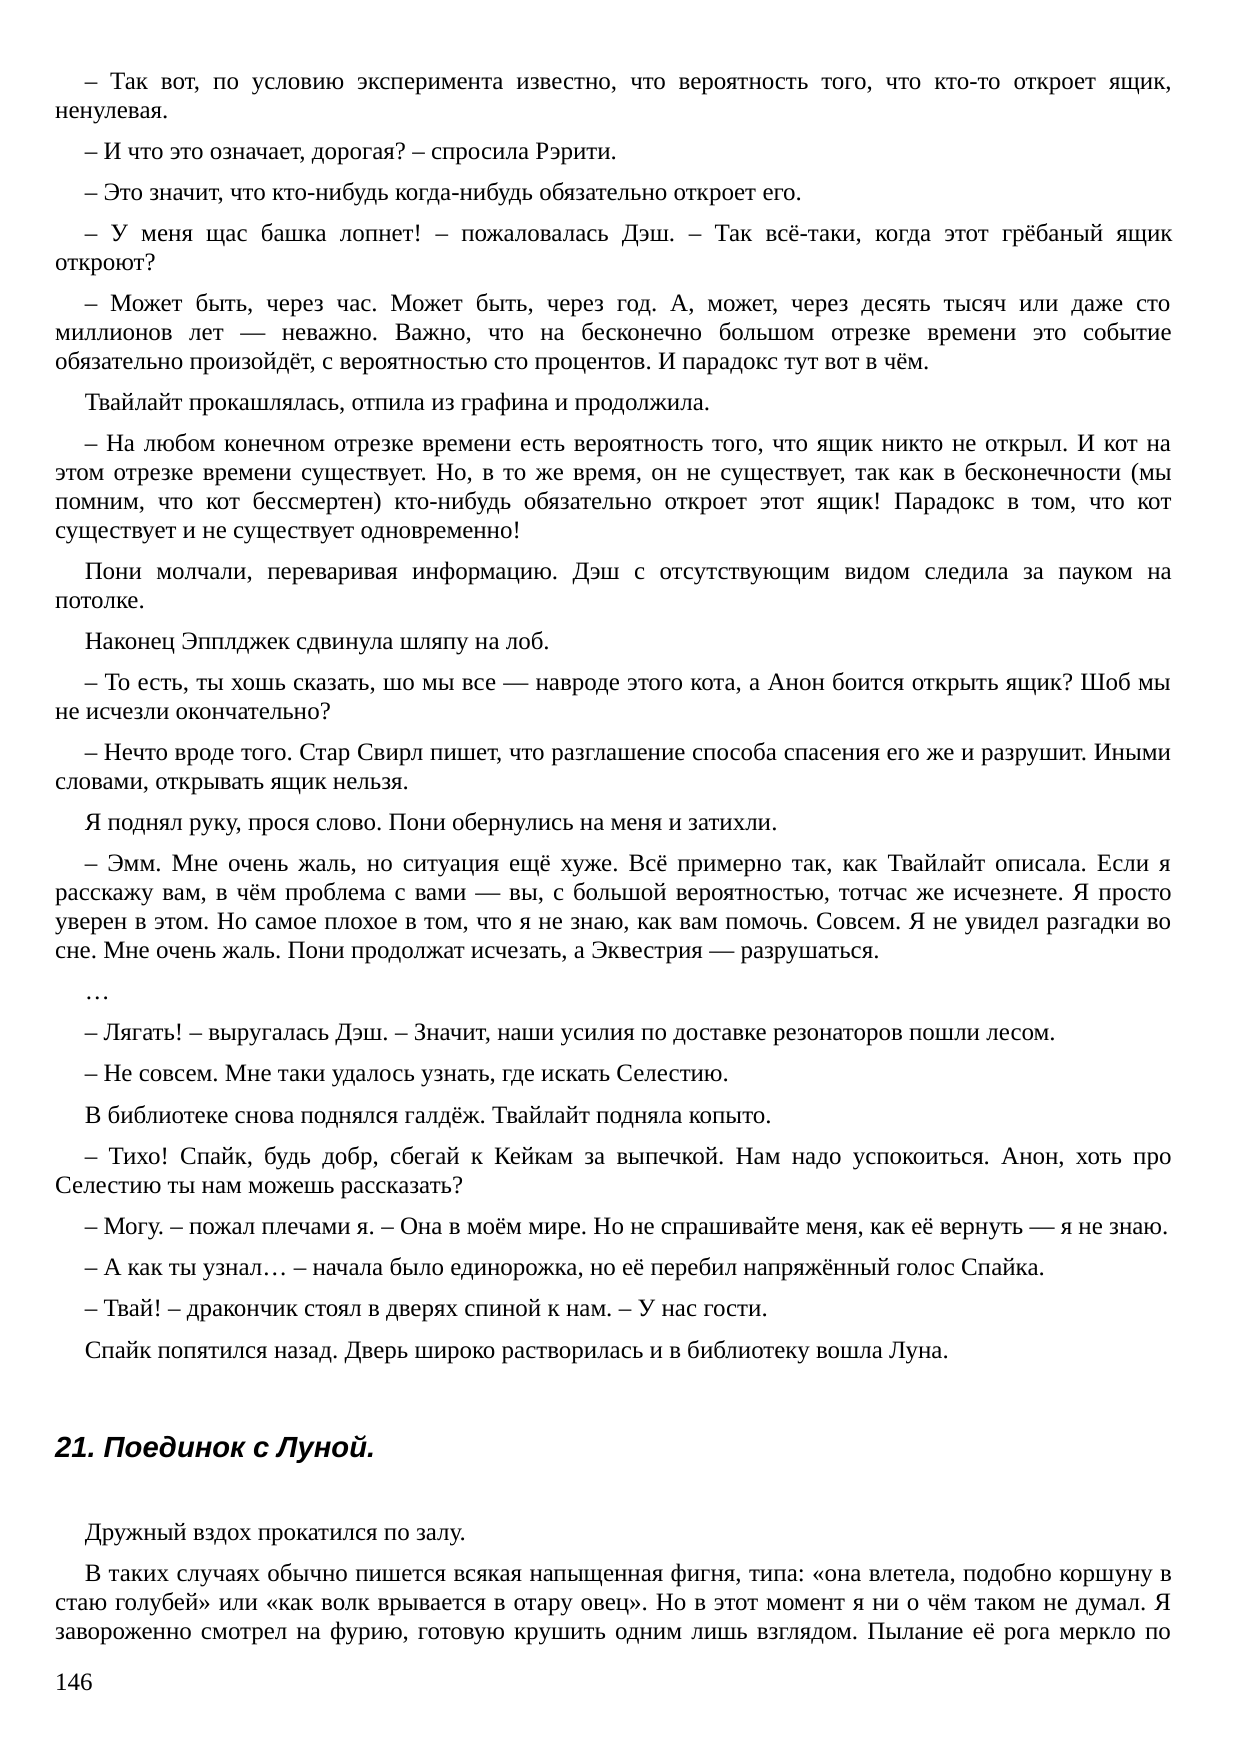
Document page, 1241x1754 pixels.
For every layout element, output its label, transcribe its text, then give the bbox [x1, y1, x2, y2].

text В таких случаях обычно пишется всякая напыщенная фигня, типа: «она влетела, подобно коршуну в стаю голубей» или «как волк врывается в отару овец». Но в этот момент я ни о чём таком не думал. Я завороженно смотрел на фурию, готовую крушить одним лишь взглядом. Пылание её рога меркло по [55, 1558, 1173, 1644]
text Наконец Эпплджек сдвинула шляпу на лоб. [55, 626, 1173, 655]
subtitle 21. Поединок с Луной. [55, 1430, 1173, 1463]
text – Могу. – пожал плечами я. – Она в моём мире. Но не спрашивайте меня, как её вернуть — я не знаю. [55, 1211, 1173, 1240]
text – На любом конечном отрезке времени есть вероятность того, что ящик никто не открыл. И кот на этом отрезке времени существует. Но, в то же время, он не существует, так как в бесконечности (мы помним, что кот бессмертен) кто-нибудь обязательно откроет этот ящик! Парадокс в том, что кот существует и не существует одновременно! [55, 428, 1173, 543]
text – Не совсем. Мне таки удалось узнать, где искать Селестию. [55, 1058, 1173, 1087]
text – Может быть, через час. Может быть, через год. А, может, через десять тысяч или даже сто миллионов лет — неважно. Важно, что на бесконечно большом отрезке времени это событие обязательно произойдёт, с вероятностью сто процентов. И парадокс тут вот в чём. [55, 288, 1173, 375]
text Спайк попятился назад. Дверь широко растворилась и в библиотеку вошла Луна. [55, 1335, 1173, 1363]
text – Это значит, что кто-нибудь когда-нибудь обязательно откроет его. [55, 177, 1173, 206]
text – Лягать! – выругалась Дэш. – Значит, наши усилия по доставке резонаторов пошли лесом. [55, 1017, 1173, 1046]
text Дружный вздох прокатился по залу. [55, 1517, 1173, 1546]
text Я поднял руку, прося слово. Пони обернулись на меня и затихли. [55, 807, 1173, 836]
text – И что это означает, дорогая? – спросила Рэрити. [55, 136, 1173, 165]
text – Так вот, по условию эксперимента известно, что вероятность того, что кто-то откроет ящик, ненулевая. [55, 66, 1173, 123]
text – То есть, ты хошь сказать, шо мы все — навроде этого кота, а Анон боится открыть ящик? Шоб мы не исчезли окончательно? [55, 667, 1173, 725]
text … [55, 976, 1173, 1005]
text – Тихо! Спайк, будь добр, сбегай к Кейкам за выпечкой. Нам надо успокоиться. Анон, хоть про Селестию ты нам можешь рассказать? [55, 1141, 1173, 1198]
text – Нечто вроде того. Стар Свирл пишет, что разглашение способа спасения его же и разрушит. Иными словами, открывать ящик нельзя. [55, 737, 1173, 795]
text Твайлайт прокашлялась, отпила из графина и продолжила. [55, 387, 1173, 416]
text Пони молчали, переваривая информацию. Дэш с отсутствующим видом следила за пауком на потолке. [55, 556, 1173, 613]
text – А как ты узнал… – начала было единорожка, но её перебил напряжённый голос Спайка. [55, 1252, 1173, 1281]
text – У меня щас башка лопнет! – пожаловалась Дэш. – Так всё-таки, когда этот грёбаный ящик откроют? [55, 218, 1173, 276]
text В библиотеке снова поднялся галдёж. Твайлайт подняла копыто. [55, 1100, 1173, 1128]
text – Эмм. Мне очень жаль, но ситуация ещё хуже. Всё примерно так, как Твайлайт описала. Если я расскажу вам, в чём проблема с вами — вы, с большой вероятностью, тотчас же исчезнете. Я просто уверен в этом. Но самое плохое в том, что я не знаю, как вам помочь. Совсем. Я не увидел разгадки во сне. Мне очень жаль. Пони продолжат исчезать, а Эквестрия — разрушаться. [55, 848, 1173, 963]
text – Твай! – дракончик стоял в дверях спиной к нам. – У нас гости. [55, 1293, 1173, 1322]
